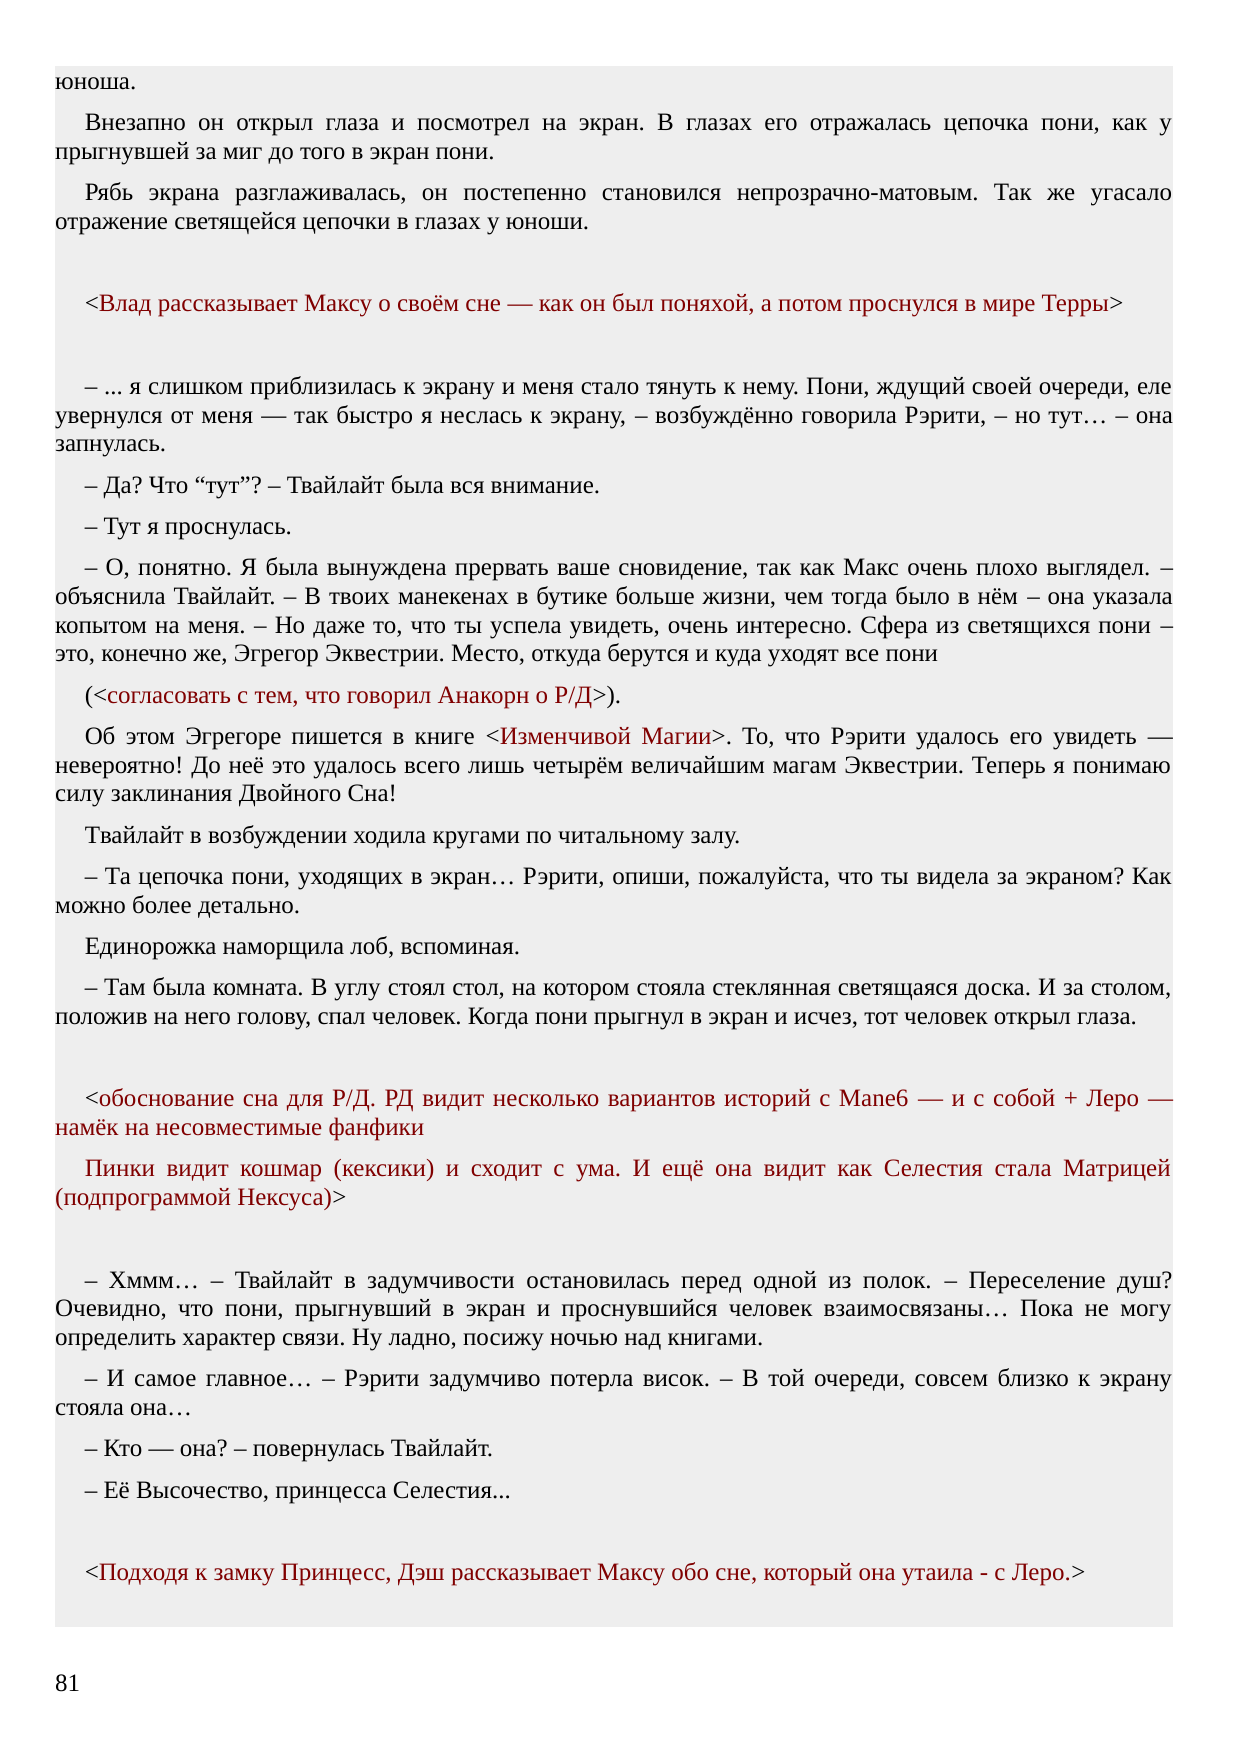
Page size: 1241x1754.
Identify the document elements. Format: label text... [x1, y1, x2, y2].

text юноша. [55, 66, 1173, 95]
text <Влад рассказывает Максу о своём сне — как он был поняхой, а потом проснулся в мире Терры> [55, 288, 1173, 317]
text – Да? Что “тут”? – Твайлайт была вся внимание. [55, 470, 1173, 498]
text Пинки видит кошмар (кексики) и сходит с ума. И ещё она видит как Селестия стала Матрицей (подпрограммой Нексуса)> [55, 1153, 1173, 1211]
text Об этом Эгрегоре пишется в книге <Изменчивой Магии>. То, что Рэрити удалось его увидеть — невероятно! До неё это удалось всего лишь четырём величайшим магам Эквестрии. Теперь я понимаю силу заклинания Двойного Сна! [55, 721, 1173, 807]
text – Её Высочество, принцесса Селестия... [55, 1475, 1173, 1503]
text Твайлайт в возбуждении ходила кругами по читальному залу. [55, 820, 1173, 848]
text Внезапно он открыл глаза и посмотрел на экран. В глазах его отражалась цепочка пони, как у прыгнувшей за миг до того в экран пони. [55, 107, 1173, 165]
text <обоснование сна для Р/Д. РД видит несколько вариантов историй с Mane6 — и с собой + Леро — намёк на несовместимые фанфики [55, 1083, 1173, 1141]
text – Кто — она? – повернулась Твайлайт. [55, 1433, 1173, 1462]
text – Та цепочка пони, уходящих в экран… Рэрити, опиши, пожалуйста, что ты видела за экраном? Как можно более детально. [55, 861, 1173, 918]
text <Подходя к замку Принцесс, Дэш рассказывает Максу обо сне, который она утаила - с Леро.> [55, 1557, 1173, 1586]
text – О, понятно. Я была вынуждена прервать ваше сновидение, так как Макс очень плохо выглядел. – объяснила Твайлайт. – В твоих манекенах в бутике больше жизни, чем тогда было в нём – она указала копытом на меня. – Но даже то, что ты успела увидеть, очень интересно. Сфера из светящихся пони – это, конечно же, Эгрегор Эквестрии. Место, откуда берутся и куда уходят все пони [55, 552, 1173, 667]
text – И самое главное… – Рэрити задумчиво потерла висок. – В той очереди, совсем близко к экрану стояла она… [55, 1363, 1173, 1421]
text Единорожка наморщила лоб, вспоминая. [55, 931, 1173, 960]
text Рябь экрана разглаживалась, он постепенно становился непрозрачно-матовым. Так же угасало отражение светящейся цепочки в глазах у юноши. [55, 177, 1173, 235]
text – Тут я проснулась. [55, 511, 1173, 540]
text – Хммм… – Твайлайт в задумчивости остановилась перед одной из полок. – Переселение душ? Очевидно, что пони, прыгнувший в экран и проснувшийся человек взаимосвязаны… Пока не могу определить характер связи. Ну ладно, посижу ночью над книгами. [55, 1265, 1173, 1351]
text – Там была комната. В углу стоял стол, на котором стояла стеклянная светящаяся доска. И за столом, положив на него голову, спал человек. Когда пони прыгнул в экран и исчез, тот человек открыл глаза. [55, 972, 1173, 1030]
text – ... я слишком приблизилась к экрану и меня стало тянуть к нему. Пони, ждущий своей очереди, еле увернулся от меня — так быстро я неслась к экрану, – возбуждённо говорила Рэрити, – но тут… – она запнулась. [55, 371, 1173, 457]
text (<согласовать с тем, что говорил Анакорн о Р/Д>). [55, 680, 1173, 708]
